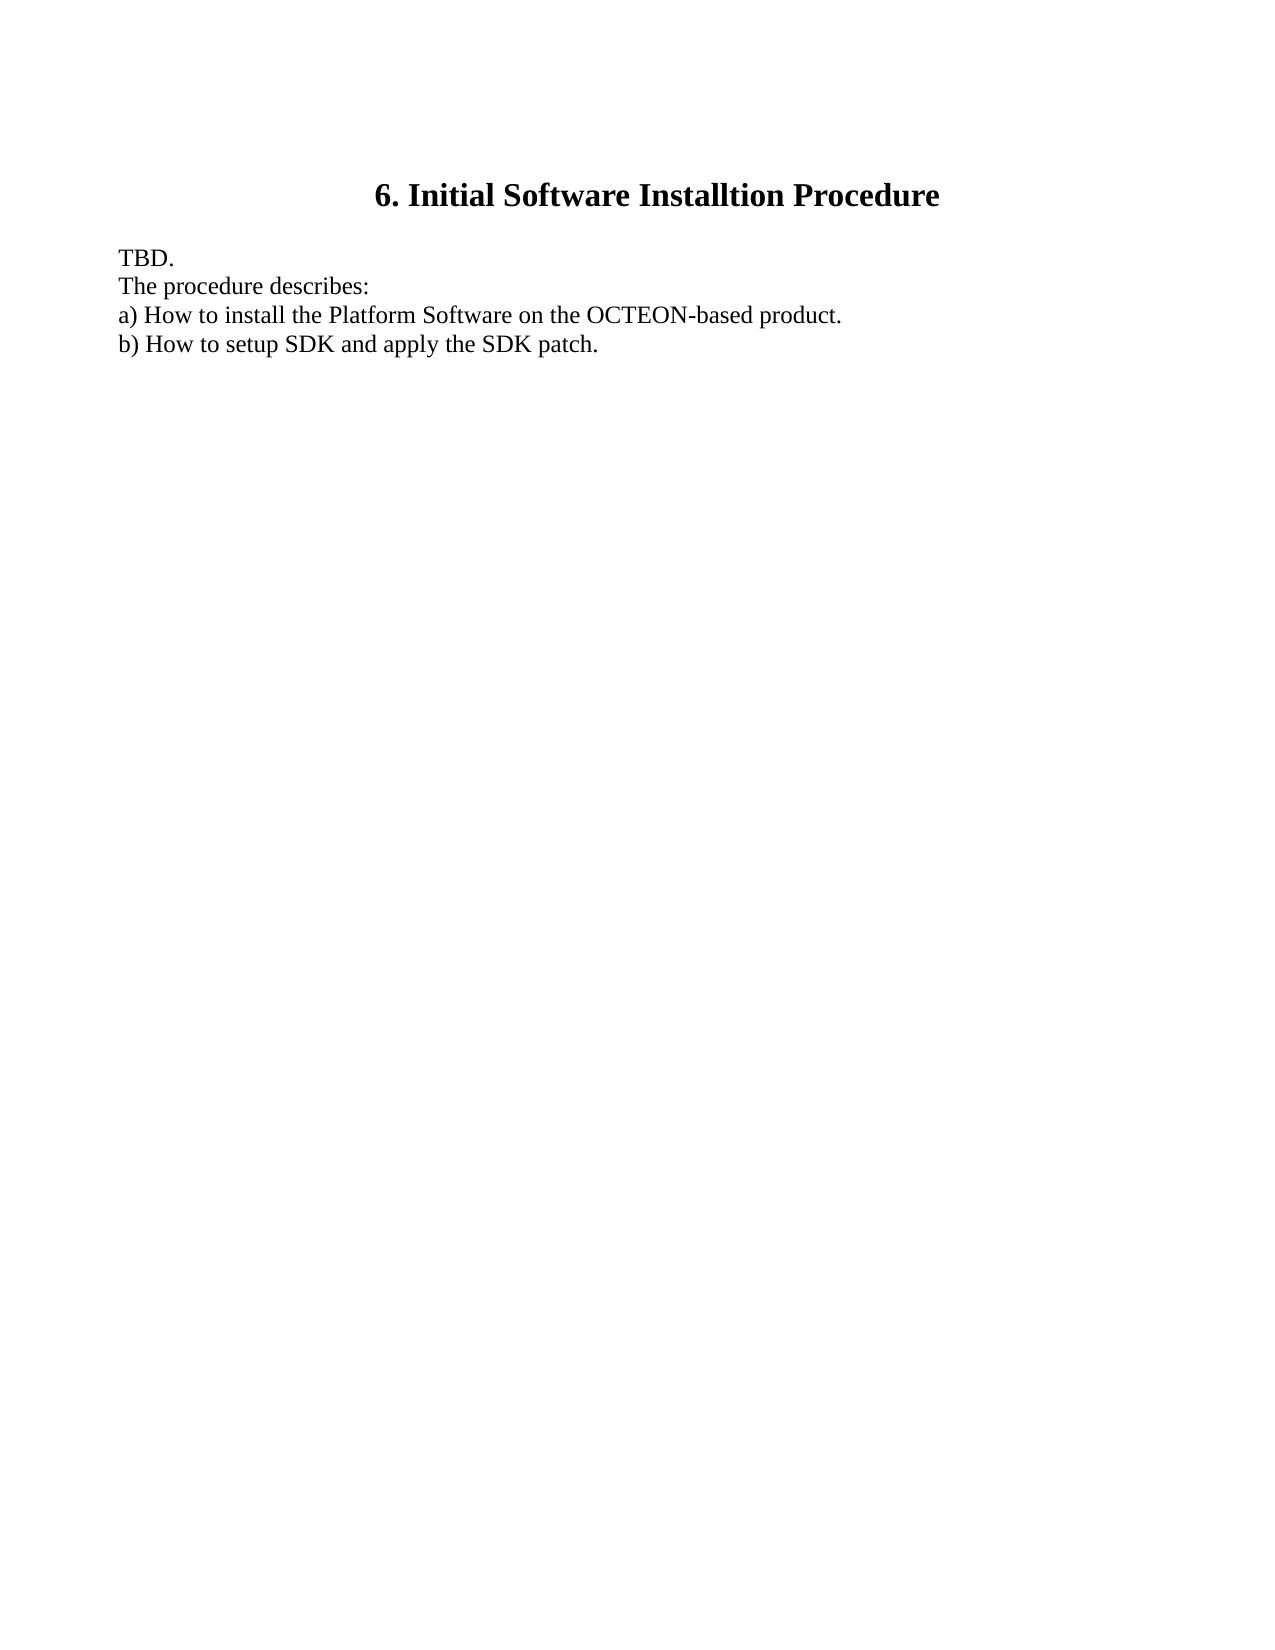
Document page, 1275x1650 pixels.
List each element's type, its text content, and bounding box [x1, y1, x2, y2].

text b) How to setup SDK and apply the SDK patch. [118, 329, 1196, 358]
text a) How to install the Platform Software on the OCTEON-based product. [118, 300, 1196, 329]
text TBD. [118, 243, 1196, 271]
text 6. Initial Software Installtion Procedure [118, 176, 1196, 214]
text The procedure describes: [118, 271, 1196, 300]
